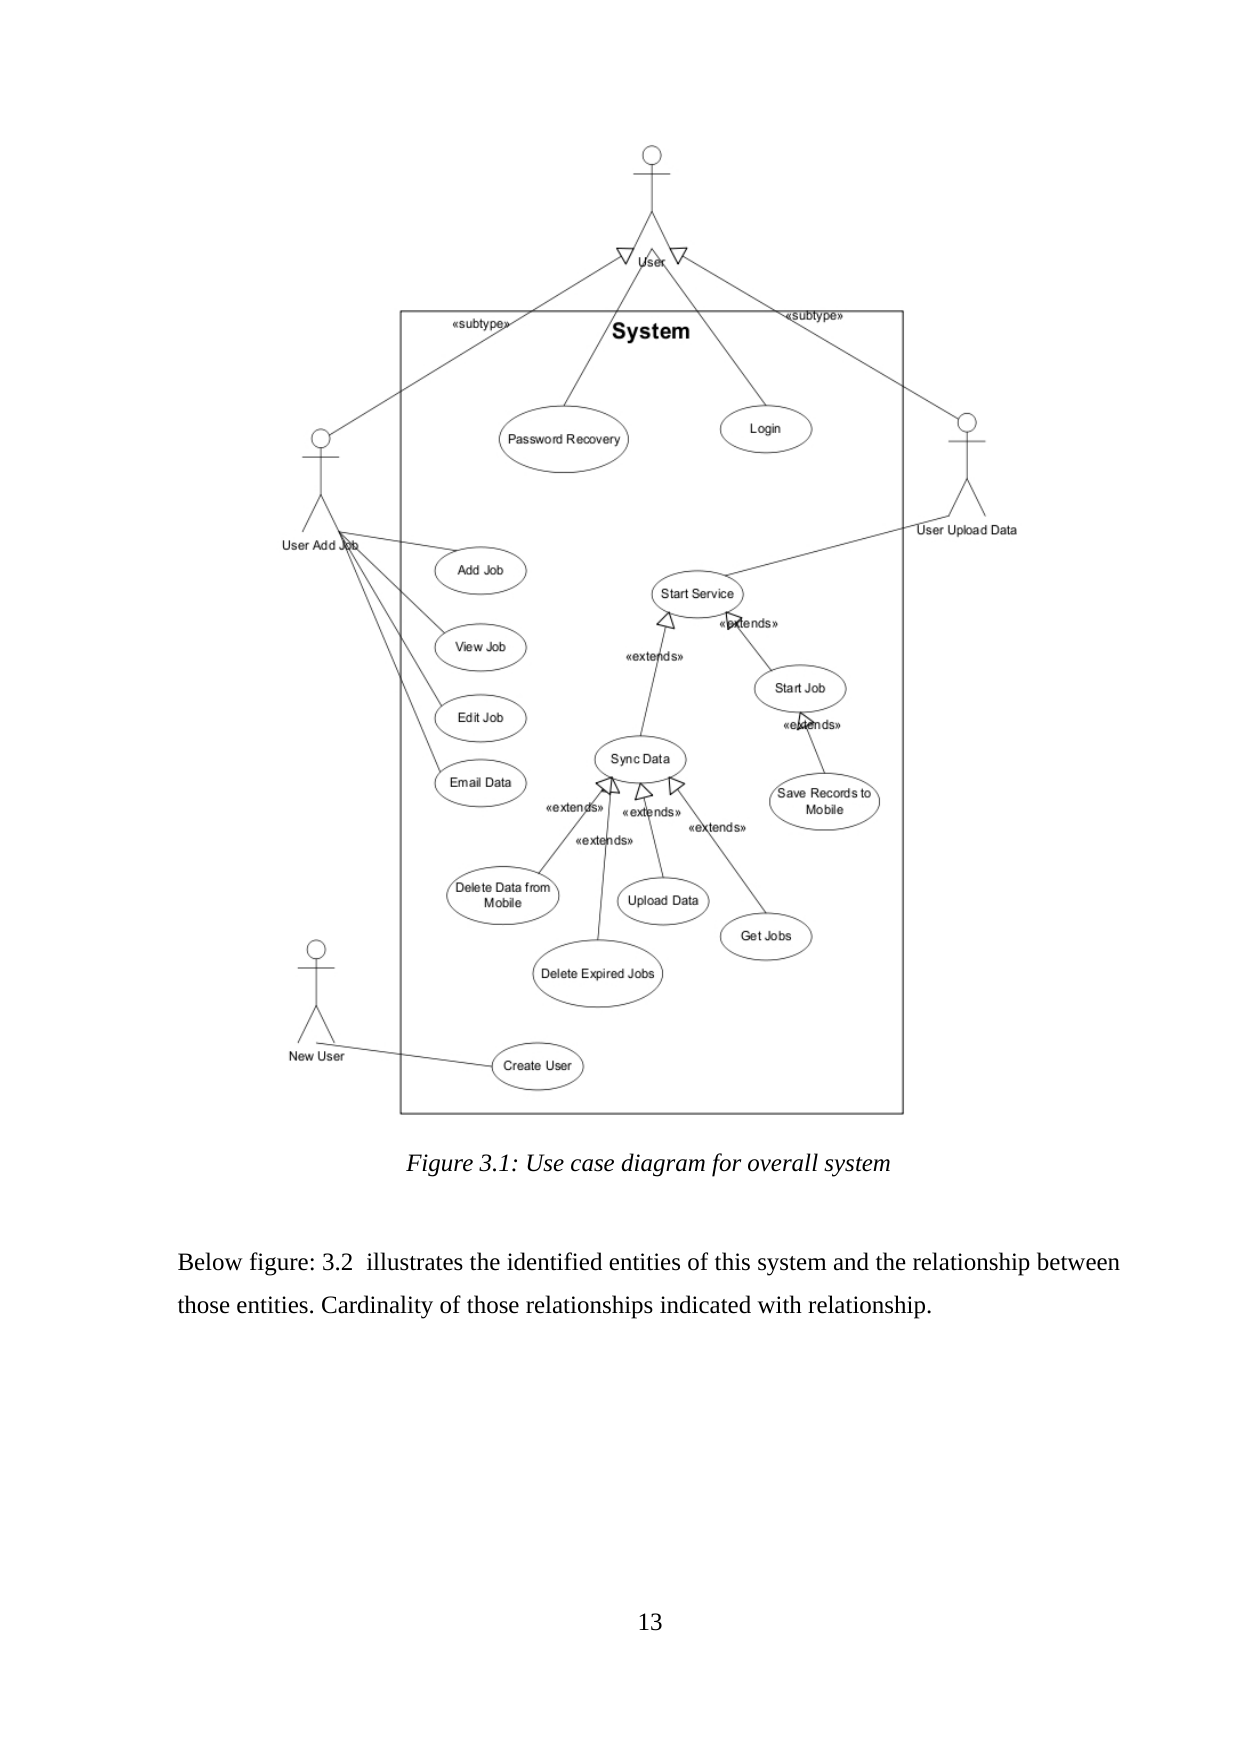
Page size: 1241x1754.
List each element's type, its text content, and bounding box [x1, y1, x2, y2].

text Below figure: 3.2 illustrates the identified entities of this system and the relationship between those entities. Cardinality of those relationships indicated with relationship. [177, 1247, 1122, 1318]
picture [258, 118, 1041, 1148]
text Figure 3.1: Use case diagram for overall system [258, 1148, 1041, 1177]
